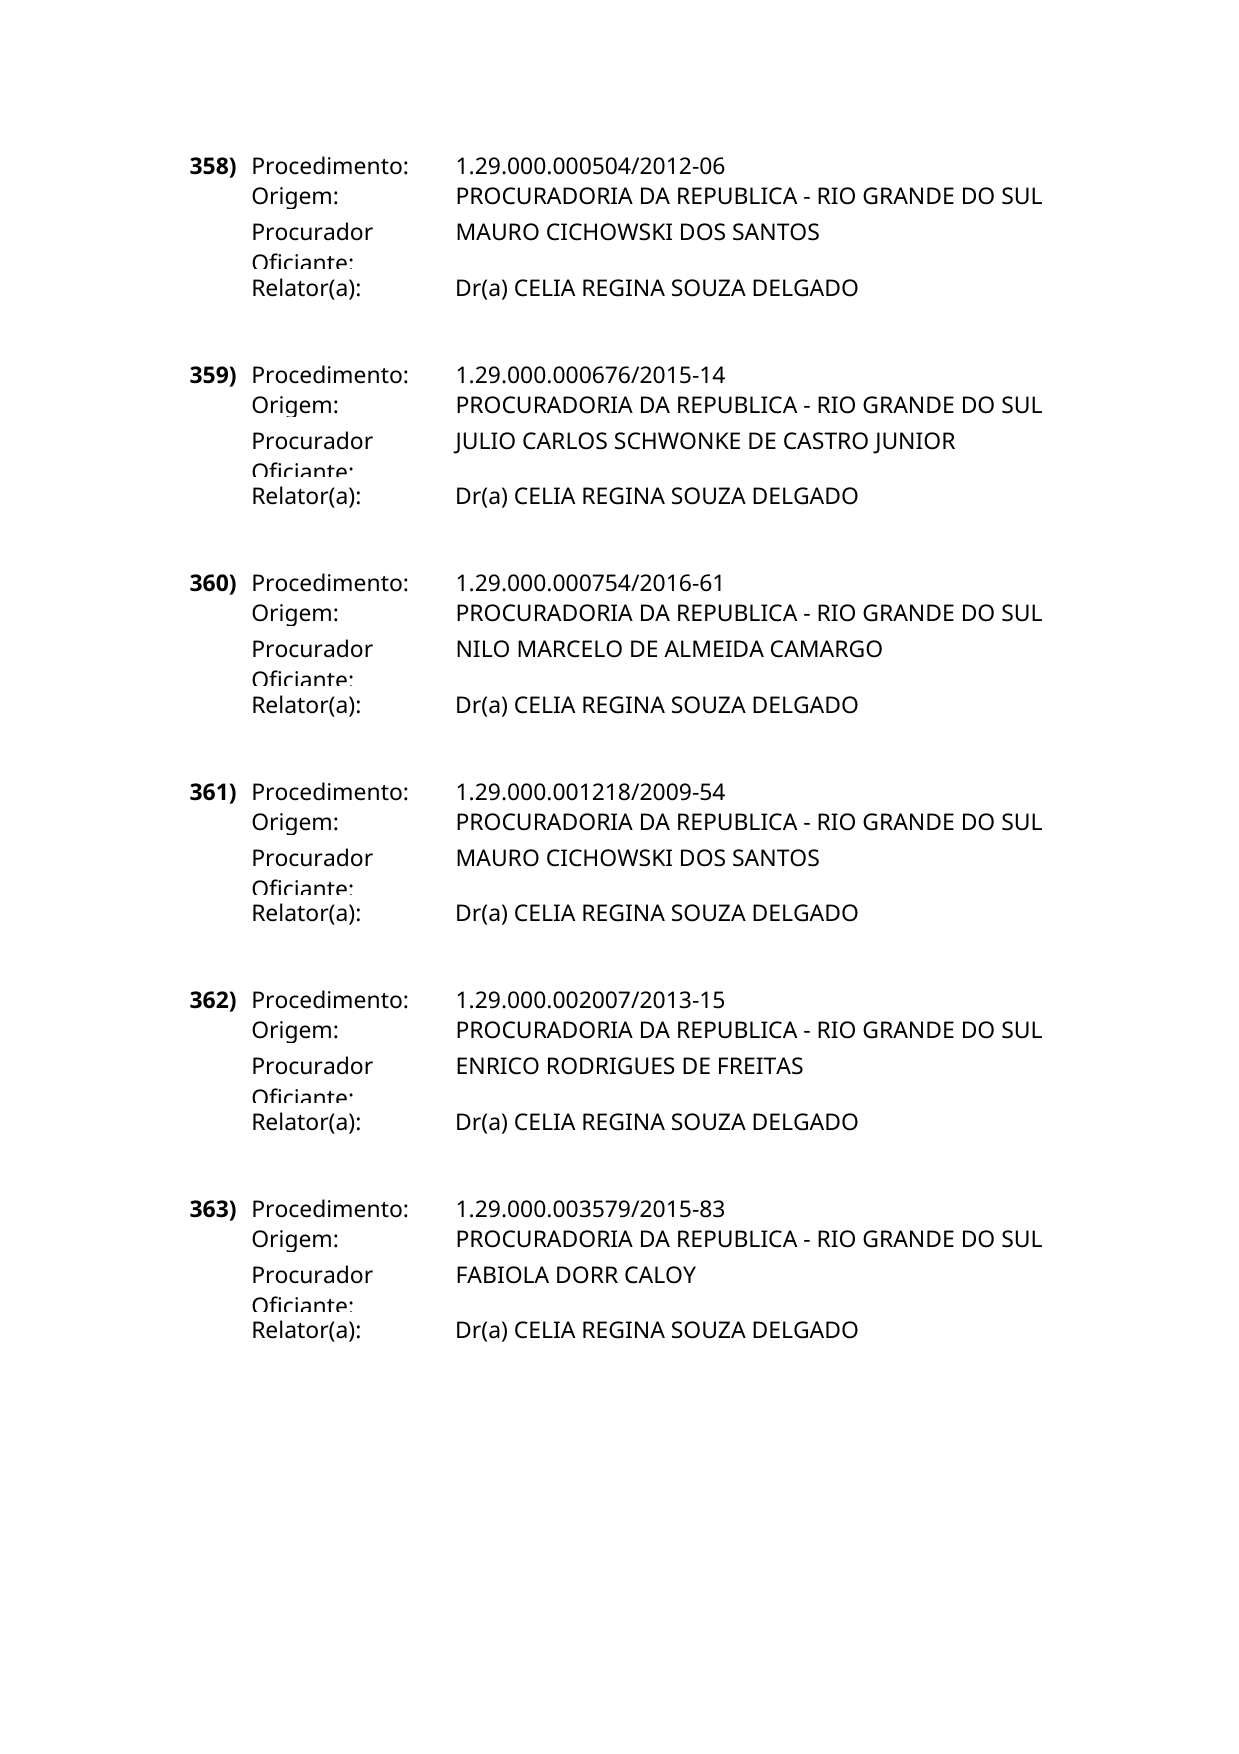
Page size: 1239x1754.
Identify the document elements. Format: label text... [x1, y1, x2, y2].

table_cell [1125, 927, 1239, 984]
table_cell 360) [189, 567, 251, 596]
table_cell [0, 834, 189, 842]
table_header [455, 0, 1124, 150]
table_cell 1.29.000.003579/2015-83 [455, 1193, 1124, 1221]
table_cell [1125, 1259, 1239, 1310]
table_cell Origem: [251, 806, 455, 834]
table_cell [455, 719, 1124, 776]
table_cell 363) [189, 1193, 251, 1221]
table_cell [0, 927, 189, 984]
table_cell [189, 689, 251, 719]
table_cell [189, 1259, 251, 1310]
table_cell [455, 1251, 1124, 1259]
table_cell [455, 927, 1124, 984]
table_cell PROCURADORIA DA REPUBLICA - RIO GRANDE DO SUL [455, 1014, 1124, 1043]
table_cell 1.29.000.000754/2016-61 [455, 567, 1124, 596]
table_cell [189, 719, 251, 776]
table_header Relator(a): [251, 689, 455, 717]
table_cell Procedimento: [251, 776, 455, 804]
table_cell [1125, 480, 1239, 510]
table_cell [1125, 633, 1239, 684]
table_cell [189, 302, 251, 358]
table_cell Procedimento: [251, 359, 455, 387]
table_cell [1125, 272, 1239, 302]
table_header Relator(a): [251, 897, 455, 926]
table_cell [251, 417, 455, 424]
table_cell [1125, 719, 1239, 776]
table_cell NILO MARCELO DE ALMEIDA CAMARGO [455, 633, 1124, 684]
table_header Dr(a) CELIA REGINA SOUZA DELGADO [455, 1106, 1122, 1134]
table_cell [1125, 984, 1239, 1013]
table_header Dr(a) CELIA REGINA SOUZA DELGADO [455, 897, 1122, 926]
table_cell [1125, 776, 1239, 804]
table_cell Procurador Oficiante: [251, 842, 455, 894]
table_cell JULIO CARLOS SCHWONKE DE CASTRO JUNIOR [455, 425, 1124, 476]
table_cell [0, 567, 189, 596]
table_cell [455, 417, 1124, 424]
table_cell 359) [189, 359, 251, 387]
table_header Relator(a): [251, 272, 455, 300]
table_cell [251, 1251, 455, 1259]
table_cell [0, 719, 189, 776]
table_cell ENRICO RODRIGUES DE FREITAS [455, 1050, 1124, 1101]
table_cell [0, 806, 189, 834]
table_header [1125, 0, 1239, 150]
table_cell 358) [189, 150, 251, 178]
table_cell Origem: [251, 180, 455, 208]
table_cell [0, 302, 189, 358]
table_cell [189, 1014, 251, 1043]
table_cell [189, 1050, 251, 1101]
table_cell [189, 480, 251, 510]
table_cell PROCURADORIA DA REPUBLICA - RIO GRANDE DO SUL [455, 1223, 1124, 1251]
table_header Dr(a) CELIA REGINA SOUZA DELGADO [455, 689, 1122, 717]
table_cell 362) [189, 984, 251, 1013]
table_cell [0, 1193, 189, 1221]
table_cell Procedimento: [251, 567, 455, 596]
table_cell [189, 425, 251, 476]
table_header Relator(a): [251, 1106, 455, 1134]
table_cell Origem: [251, 1014, 455, 1043]
table_cell [251, 302, 455, 358]
table_cell [0, 480, 189, 510]
table_cell [1125, 1136, 1239, 1193]
table_cell [189, 626, 251, 633]
table_cell [0, 359, 189, 387]
table_cell PROCURADORIA DA REPUBLICA - RIO GRANDE DO SUL [455, 389, 1124, 417]
table_cell [0, 1050, 189, 1101]
table_cell [1125, 209, 1239, 216]
table_cell [0, 897, 189, 927]
table_cell [0, 209, 189, 216]
table_cell 1.29.000.000676/2015-14 [455, 359, 1124, 387]
table_cell [0, 689, 189, 719]
table_cell [189, 272, 251, 302]
table_header [0, 0, 189, 150]
table_cell Procurador Oficiante: [251, 216, 455, 268]
table_header Dr(a) CELIA REGINA SOUZA DELGADO [455, 480, 1122, 509]
table_cell [1125, 567, 1239, 596]
table_cell [1125, 425, 1239, 476]
table_cell [189, 1223, 251, 1251]
table_header Dr(a) CELIA REGINA SOUZA DELGADO [455, 1314, 1122, 1343]
table_cell [1125, 1314, 1239, 1344]
table_cell [1125, 1193, 1239, 1221]
table_cell [0, 425, 189, 476]
table_cell [1125, 359, 1239, 387]
table_cell [1125, 302, 1239, 358]
table_cell [455, 209, 1124, 216]
table_header Relator(a): [251, 480, 455, 509]
table_cell [251, 1043, 455, 1050]
table_cell [0, 216, 189, 267]
table_cell [0, 1136, 189, 1193]
table_cell Procurador Oficiante: [251, 425, 455, 477]
table_cell [189, 834, 251, 842]
table_header Relator(a): [251, 1314, 455, 1343]
table_cell [189, 180, 251, 208]
table_cell Procurador Oficiante: [251, 1259, 455, 1311]
table_cell [455, 834, 1124, 842]
table_cell Procedimento: [251, 150, 455, 178]
table_cell [1125, 150, 1239, 178]
table_cell [1125, 897, 1239, 927]
table_cell MAURO CICHOWSKI DOS SANTOS [455, 216, 1124, 267]
table_cell PROCURADORIA DA REPUBLICA - RIO GRANDE DO SUL [455, 806, 1124, 834]
table_cell [0, 417, 189, 424]
table_cell [189, 1043, 251, 1050]
table_cell [189, 927, 251, 984]
table_cell PROCURADORIA DA REPUBLICA - RIO GRANDE DO SUL [455, 180, 1124, 208]
table_cell [251, 510, 455, 567]
table_cell [0, 1259, 189, 1310]
table_cell [251, 927, 455, 984]
table_cell Procurador Oficiante: [251, 633, 455, 686]
table_cell 1.29.000.000504/2012-06 [455, 150, 1124, 178]
table_cell [1125, 834, 1239, 842]
table_cell [0, 272, 189, 302]
table_cell Origem: [251, 597, 455, 626]
table_cell [0, 1106, 189, 1136]
table_header Dr(a) CELIA REGINA SOUZA DELGADO [455, 272, 1122, 300]
table_cell [251, 834, 455, 842]
table_cell [189, 1251, 251, 1259]
table_cell [189, 597, 251, 626]
table_header [251, 0, 455, 150]
table_cell [1125, 842, 1239, 893]
table_cell [455, 510, 1124, 567]
table_cell [0, 776, 189, 804]
table_cell MAURO CICHOWSKI DOS SANTOS [455, 842, 1124, 893]
table_cell [1125, 626, 1239, 633]
table_cell Origem: [251, 389, 455, 417]
table_cell [0, 510, 189, 567]
table_cell [1125, 1223, 1239, 1251]
table_cell [189, 417, 251, 424]
table_cell [1125, 689, 1239, 719]
table_cell [1125, 1251, 1239, 1259]
table_cell Procurador Oficiante: [251, 1050, 455, 1103]
table_cell [455, 1136, 1124, 1193]
table_cell PROCURADORIA DA REPUBLICA - RIO GRANDE DO SUL [455, 597, 1124, 626]
table_cell [1125, 1014, 1239, 1043]
table_cell [189, 1106, 251, 1136]
table_cell Origem: [251, 1223, 455, 1251]
table_cell [251, 626, 455, 633]
table_cell 1.29.000.002007/2013-15 [455, 984, 1124, 1013]
table_cell [0, 180, 189, 208]
table_cell [0, 1251, 189, 1259]
table_cell [251, 1136, 455, 1193]
table_cell [0, 842, 189, 893]
table_cell [189, 842, 251, 893]
table_cell [1125, 1043, 1239, 1050]
table_cell [0, 1223, 189, 1251]
table_cell Procedimento: [251, 1193, 455, 1221]
table_cell [189, 389, 251, 417]
table_cell [189, 510, 251, 567]
table_cell [189, 806, 251, 834]
table_cell [0, 633, 189, 684]
table_cell [251, 719, 455, 776]
table_cell [1125, 597, 1239, 626]
table_cell [1125, 510, 1239, 567]
table_cell 361) [189, 776, 251, 804]
table_cell 1.29.000.001218/2009-54 [455, 776, 1124, 804]
table_cell [189, 216, 251, 267]
table_cell [251, 209, 455, 216]
table_cell [0, 1014, 189, 1043]
table_cell [0, 626, 189, 633]
table_cell [455, 626, 1124, 633]
table_cell [189, 1314, 251, 1344]
table_cell [189, 633, 251, 684]
table_cell [0, 984, 189, 1013]
table_cell [455, 302, 1124, 358]
table_cell [0, 150, 189, 178]
table_cell [1125, 216, 1239, 267]
table_cell [1125, 180, 1239, 208]
table_cell [1125, 389, 1239, 417]
table_cell [189, 1136, 251, 1193]
table_cell [1125, 1106, 1239, 1136]
table_cell [0, 1043, 189, 1050]
table_cell [1125, 417, 1239, 424]
table_cell [189, 897, 251, 927]
table_header [189, 0, 251, 150]
table_cell FABIOLA DORR CALOY [455, 1259, 1124, 1310]
table_cell [0, 597, 189, 626]
table_cell [1125, 1050, 1239, 1101]
table_cell [455, 1043, 1124, 1050]
table_cell [1125, 806, 1239, 834]
table_cell [189, 209, 251, 216]
table_cell Procedimento: [251, 984, 455, 1013]
table_cell [0, 1314, 189, 1344]
table_cell [0, 389, 189, 417]
